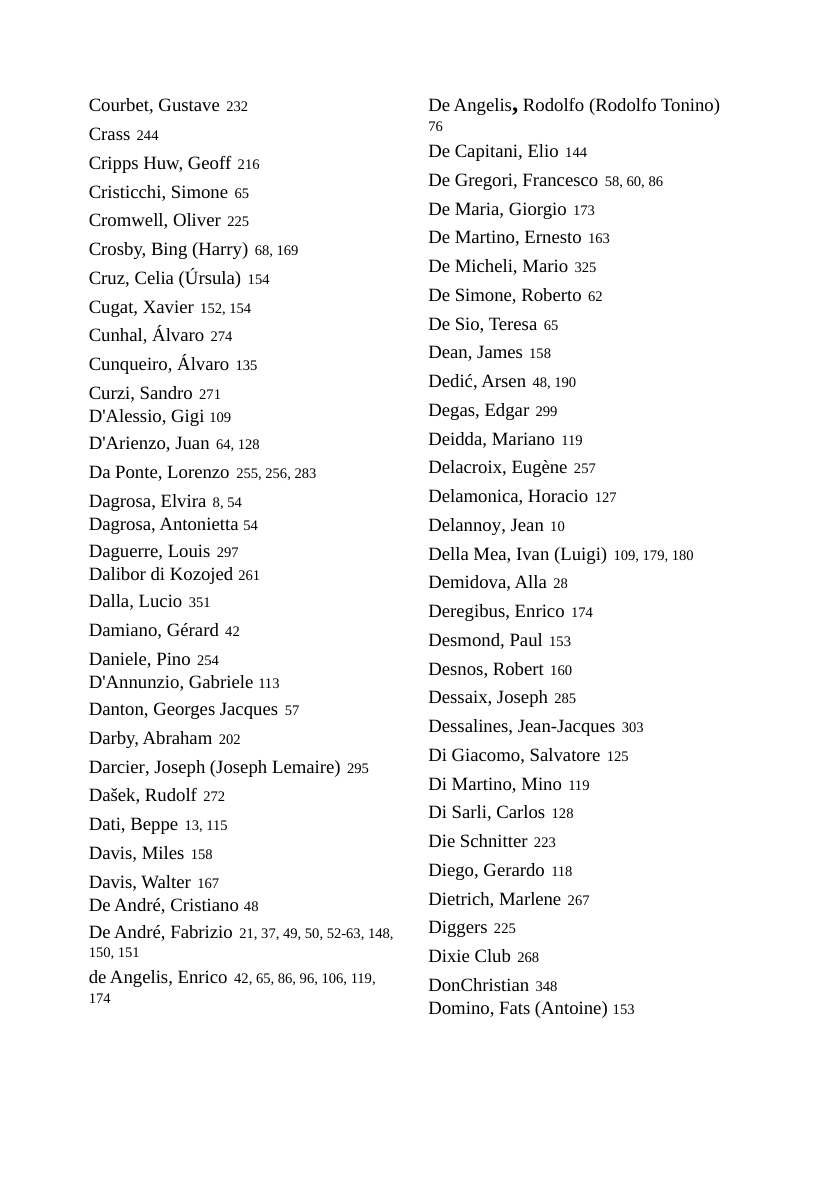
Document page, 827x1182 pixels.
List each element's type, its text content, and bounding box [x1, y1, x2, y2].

text Cunhal, Álvaro 274 [88, 318, 399, 347]
text Curzi, Sandro 271 [88, 376, 399, 405]
text Di Sarli, Carlos 128 [428, 795, 738, 824]
text Dietrich, Marlene 267 [428, 882, 738, 910]
text Da Ponte, Lorenzo 255, 256, 283 [88, 455, 399, 484]
text De Sio, Teresa 65 [428, 307, 738, 335]
text Deregibus, Enrico 174 [428, 594, 738, 623]
text Dessalines, Jean-Jacques 303 [428, 709, 738, 738]
text Desmond, Paul 153 [428, 623, 738, 652]
text Degas, Edgar 299 [428, 393, 738, 422]
text Della Mea, Ivan (Luigi) 109, 179, 180 [428, 537, 738, 565]
text Dessaix, Joseph 285 [428, 680, 738, 709]
text Delannoy, Jean 10 [428, 508, 738, 537]
text Crosby, Bing (Harry) 68, 169 [88, 232, 399, 261]
text Cripps Huw, Geoff 216 [88, 146, 399, 175]
text De André, Fabrizio 21, 37, 49, 50, 52-63, 148, 150, 151 [88, 915, 399, 961]
text Di Giacomo, Salvatore 125 [428, 738, 738, 767]
text Davis, Miles 158 [88, 836, 399, 865]
text De Micheli, Mario 325 [428, 249, 738, 278]
text Dedić, Arsen 48, 190 [428, 364, 738, 393]
text Darby, Abraham 202 [88, 721, 399, 750]
text Die Schnitter 223 [428, 824, 738, 853]
text Dagrosa, Elvira 8, 54 [88, 484, 399, 513]
text Daguerre, Louis 297 [88, 534, 399, 563]
text Dati, Beppe 13, 115 [88, 807, 399, 836]
text D'Arienzo, Juan 64, 128 [88, 426, 399, 455]
text Danton, Georges Jacques 57 [88, 692, 399, 721]
text Dean, James 158 [428, 335, 738, 364]
text D'Annunzio, Gabriele 113 [88, 671, 399, 692]
text Desnos, Robert 160 [428, 652, 738, 680]
text Dašek, Rudolf 272 [88, 778, 399, 807]
text Diego, Gerardo 118 [428, 853, 738, 882]
text Cruz, Celia (Úrsula) 154 [88, 261, 399, 290]
text Dagrosa, Antonietta 54 [88, 513, 399, 534]
text Delamonica, Horacio 127 [428, 479, 738, 508]
text De Maria, Giorgio 173 [428, 192, 738, 220]
text Crass 244 [88, 117, 399, 146]
text DonChristian 348 [428, 968, 738, 997]
text Dalla, Lucio 351 [88, 584, 399, 613]
text Domino, Fats (Antoine) 153 [428, 997, 738, 1018]
text De Capitani, Elio 144 [428, 134, 738, 163]
text Darcier, Joseph (Joseph Lemaire) 295 [88, 750, 399, 778]
text Demidova, Alla 28 [428, 565, 738, 594]
text Davis, Walter 167 [88, 865, 399, 893]
text Damiano, Gérard 42 [88, 613, 399, 642]
text Cristicchi, Simone 65 [88, 175, 399, 203]
text de Angelis, Enrico 42, 65, 86, 96, 106, 119, 174 [88, 961, 399, 1006]
text Diggers 225 [428, 910, 738, 939]
text De Simone, Roberto 62 [428, 278, 738, 307]
text De Martino, Ernesto 163 [428, 220, 738, 249]
text Delacroix, Eugène 257 [428, 450, 738, 479]
text De André, Cristiano 48 [88, 893, 399, 915]
text Dalibor di Kozojed 261 [88, 563, 399, 584]
text Di Martino, Mino 119 [428, 767, 738, 795]
text De Angelis, Rodolfo (Rodolfo Tonino) 76 [428, 88, 738, 134]
text D'Alessio, Gigi 109 [88, 405, 399, 426]
text Cugat, Xavier 152, 154 [88, 290, 399, 318]
text De Gregori, Francesco 58, 60, 86 [428, 163, 738, 192]
text Cromwell, Oliver 225 [88, 203, 399, 232]
text Courbet, Gustave 232 [88, 88, 399, 117]
text Deidda, Mariano 119 [428, 422, 738, 450]
text Dixie Club 268 [428, 939, 738, 968]
text Daniele, Pino 254 [88, 642, 399, 671]
text Cunqueiro, Álvaro 135 [88, 347, 399, 376]
